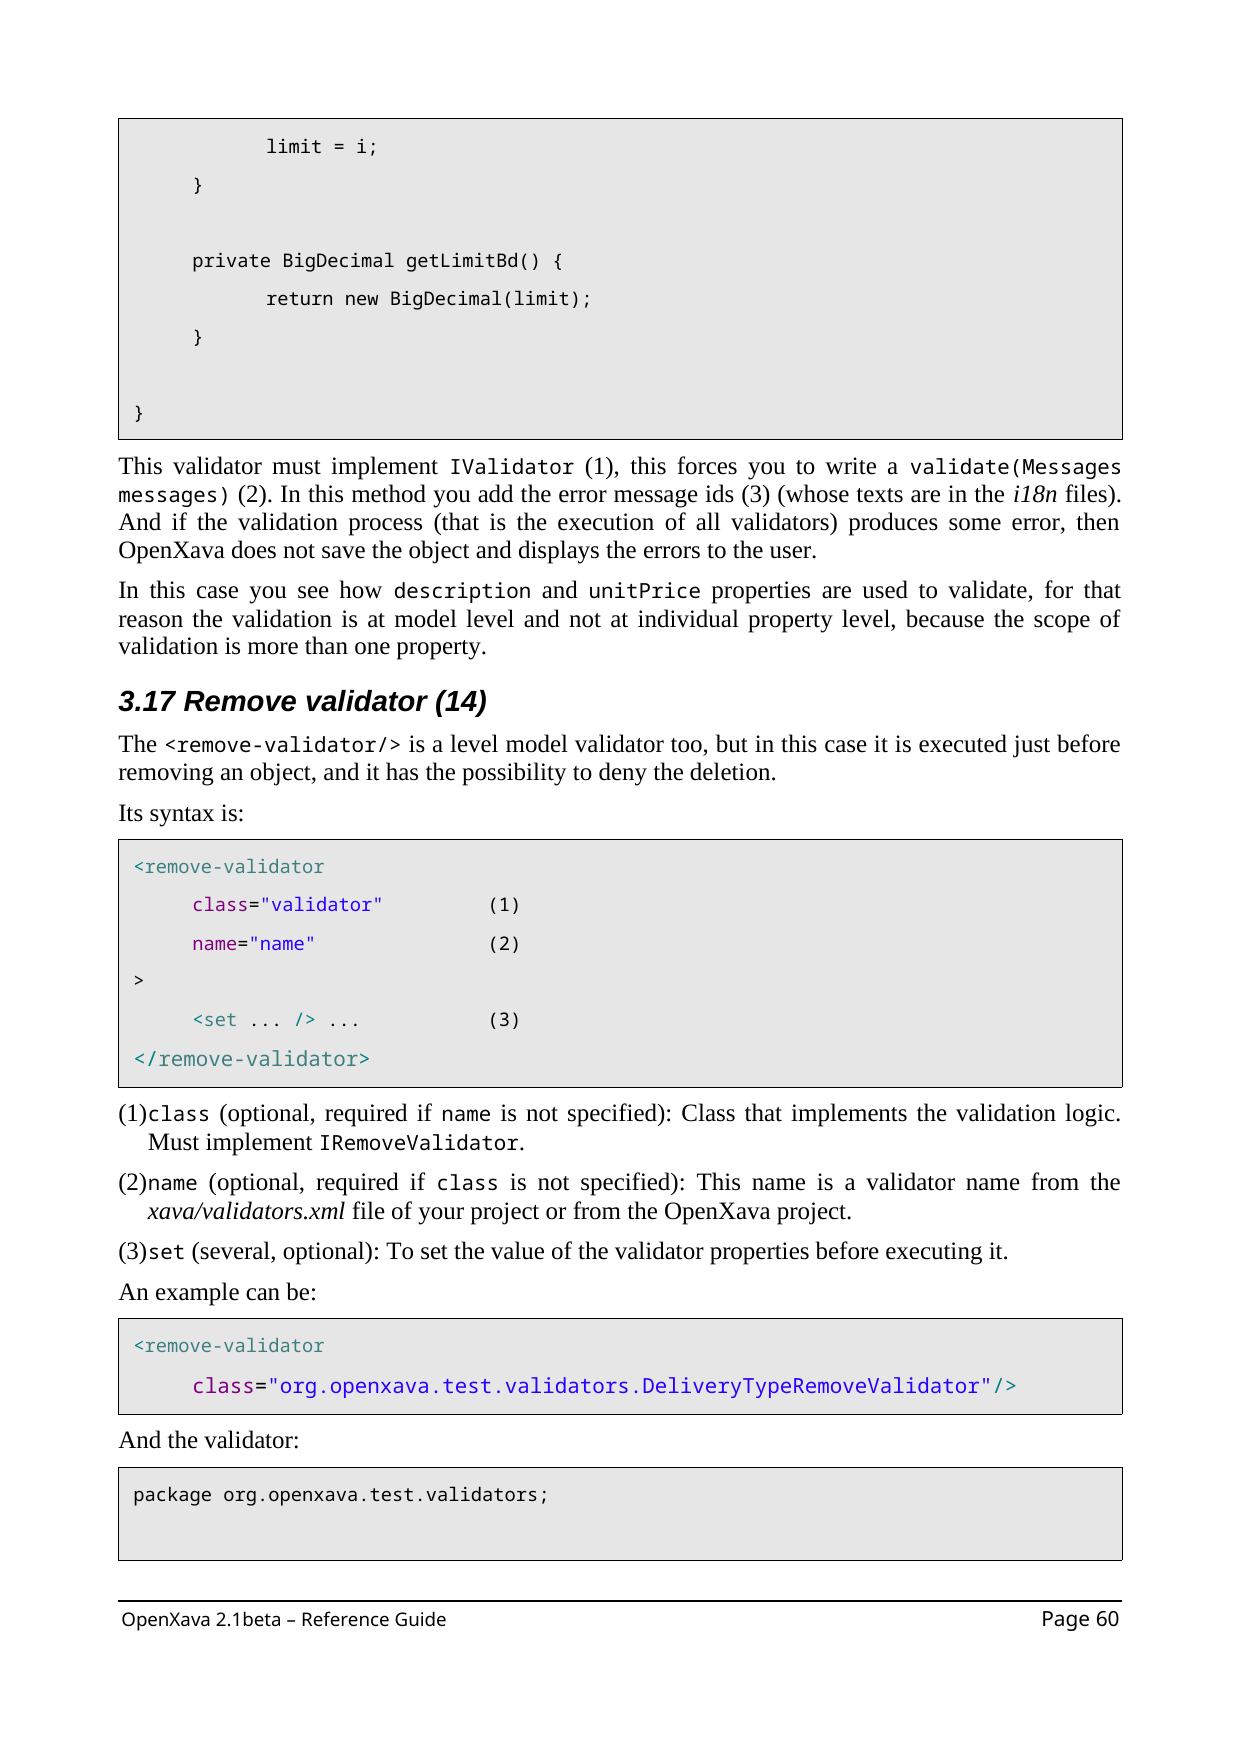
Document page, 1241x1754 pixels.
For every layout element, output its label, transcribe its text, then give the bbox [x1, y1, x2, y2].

text The <remove-validator/> is a level model validator too, but in this case it is executed just before removing an object, and it has the possibility to deny the deletion. [118, 730, 1122, 786]
text In this case you see how description and unitPrice properties are used to validate, for that reason the validation is at model level and not at individual property level, because the scope of validation is more than one property. [118, 576, 1122, 660]
text </remove-validator> [119, 1029, 1122, 1087]
text } [119, 308, 1122, 346]
list name (optional, required if class is not specified): This name is a validator name from the xava/validators.xml file of your project or from the OpenXava project. [118, 1168, 1122, 1224]
text class="org.openxava.test.validators.DeliveryTypeRemoveValidator"/> [119, 1356, 1122, 1414]
list set (several, optional): To set the value of the validator properties before executing it. [118, 1237, 1122, 1265]
text package org.openxava.test.validators; [119, 1468, 1122, 1505]
text An example can be: [118, 1278, 1122, 1305]
text And the validator: [118, 1426, 1122, 1454]
text name="name" (2) [119, 915, 1122, 953]
text } [119, 384, 1122, 439]
text This validator must implement IValidator (1), this forces you to write a validate(Messages messages) (2). In this method you add the error message ids (3) (whose texts are in the i18n files). And if the validation process (that is the execution of all validators) produces some error, then OpenXava does not save the object and displays the errors to the user. [118, 452, 1122, 564]
text return new BigDecimal(limit); [119, 270, 1122, 308]
subtitle Remove validator (14) [118, 685, 1122, 718]
text private BigDecimal getLimitBd() { [119, 232, 1122, 270]
text } [119, 156, 1122, 194]
text > [119, 953, 1122, 991]
text class="validator" (1) [119, 877, 1122, 915]
text <remove-validator [119, 1319, 1122, 1356]
text limit = i; [119, 119, 1122, 156]
text <set ... /> ... (3) [119, 991, 1122, 1029]
text <remove-validator [119, 840, 1122, 877]
text Its syntax is: [118, 799, 1122, 826]
list class (optional, required if name is not specified): Class that implements the validation logic. Must implement IRemoveValidator. [118, 1099, 1122, 1156]
